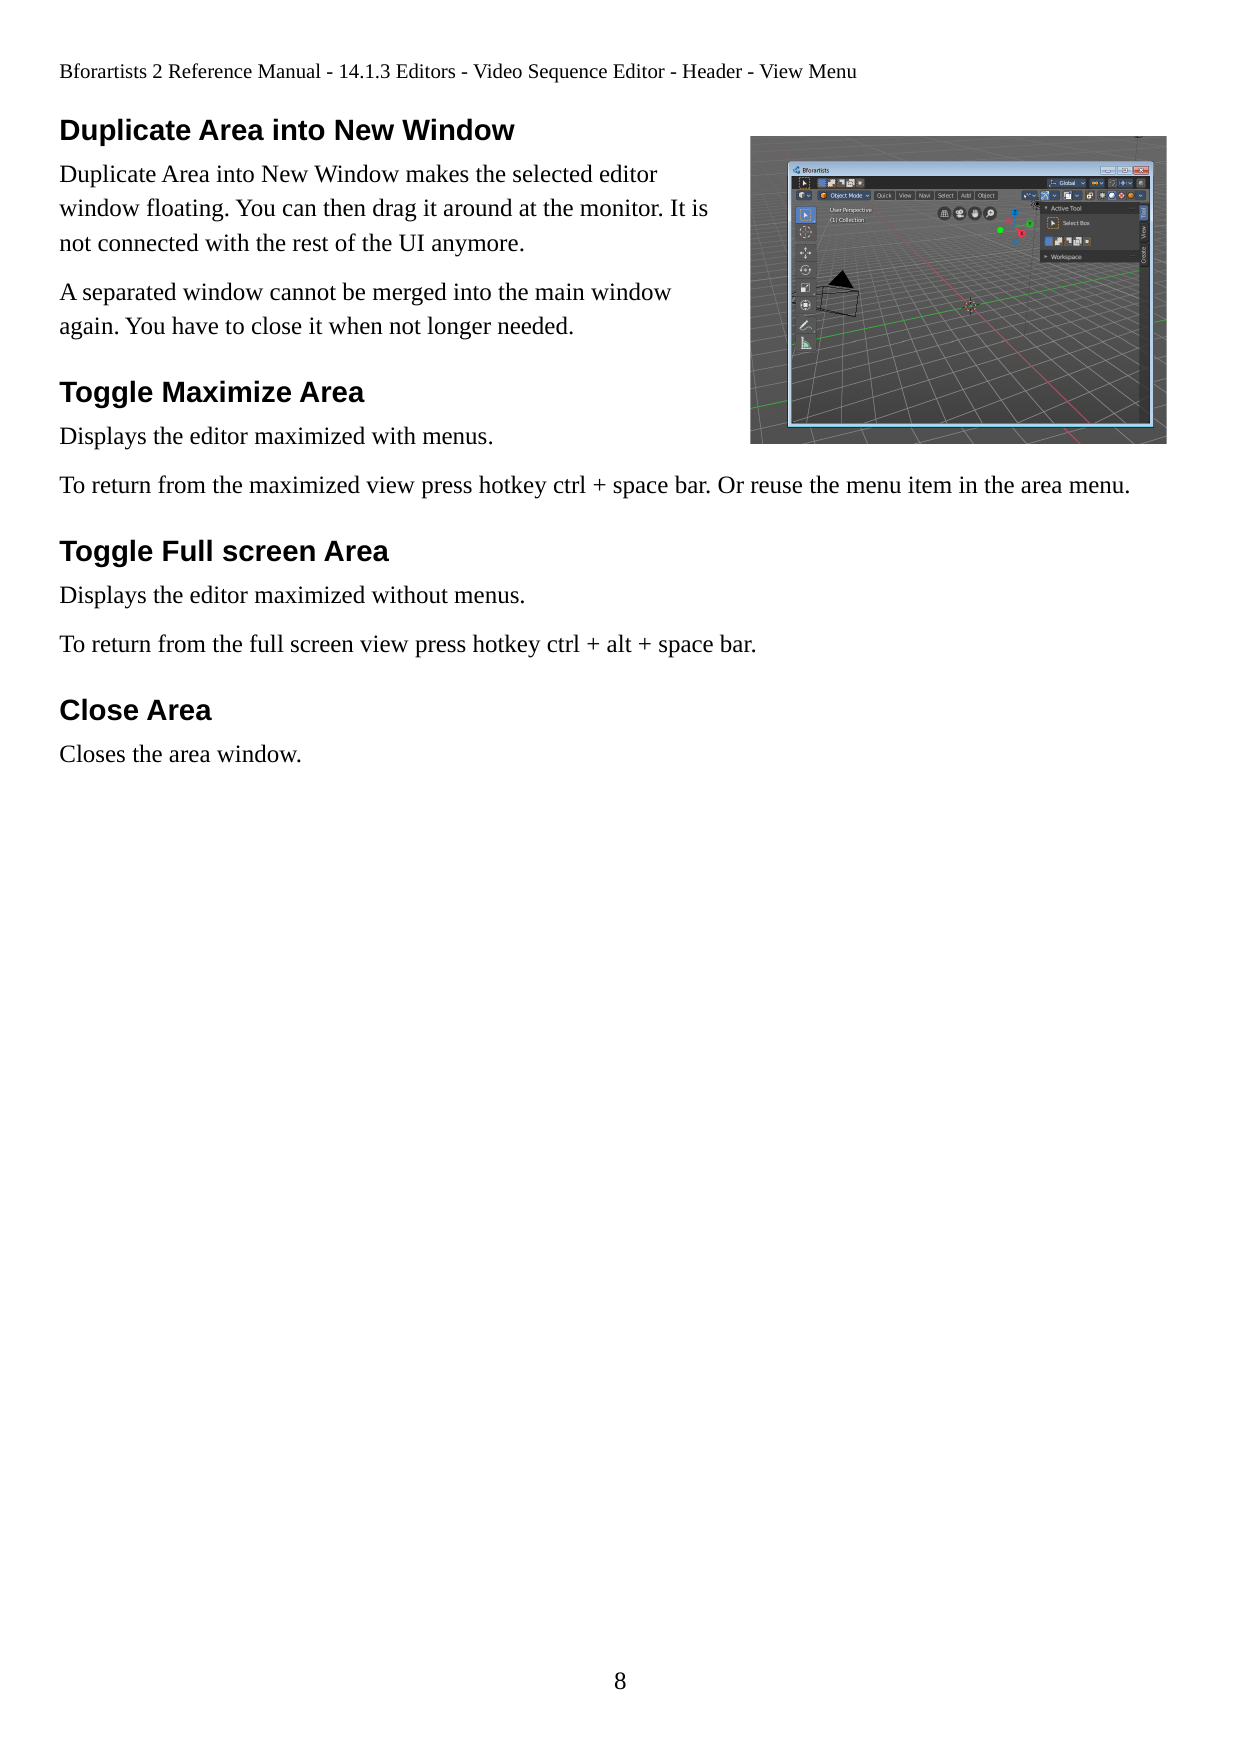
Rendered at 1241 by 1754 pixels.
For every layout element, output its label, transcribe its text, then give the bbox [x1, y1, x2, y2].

text Displays the editor maximized without menus. [59, 580, 1181, 609]
subtitle Duplicate Area into New Window [59, 113, 1181, 146]
subtitle [1167, 375, 1181, 409]
text Duplicate Area into New Window makes the selected editor window floating. You can then drag it around at the monitor. It is not connected with the rest of the UI anymore. [59, 159, 750, 257]
picture [750, 136, 1167, 444]
text Closes the area window. [59, 739, 1181, 768]
subtitle Close Area [59, 693, 1181, 727]
subtitle Toggle Full screen Area [59, 534, 1181, 568]
subtitle Toggle Maximize Area [59, 375, 750, 409]
text Displays the editor maximized with menus. [59, 421, 1181, 450]
text A separated window cannot be merged into the main window again. You have to close it when not longer needed. [59, 277, 750, 340]
text To return from the maximized view press hotkey ctrl + space bar. Or reuse the menu item in the area menu. [59, 470, 1181, 499]
text To return from the full screen view press hotkey ctrl + alt + space bar. [59, 629, 1181, 658]
